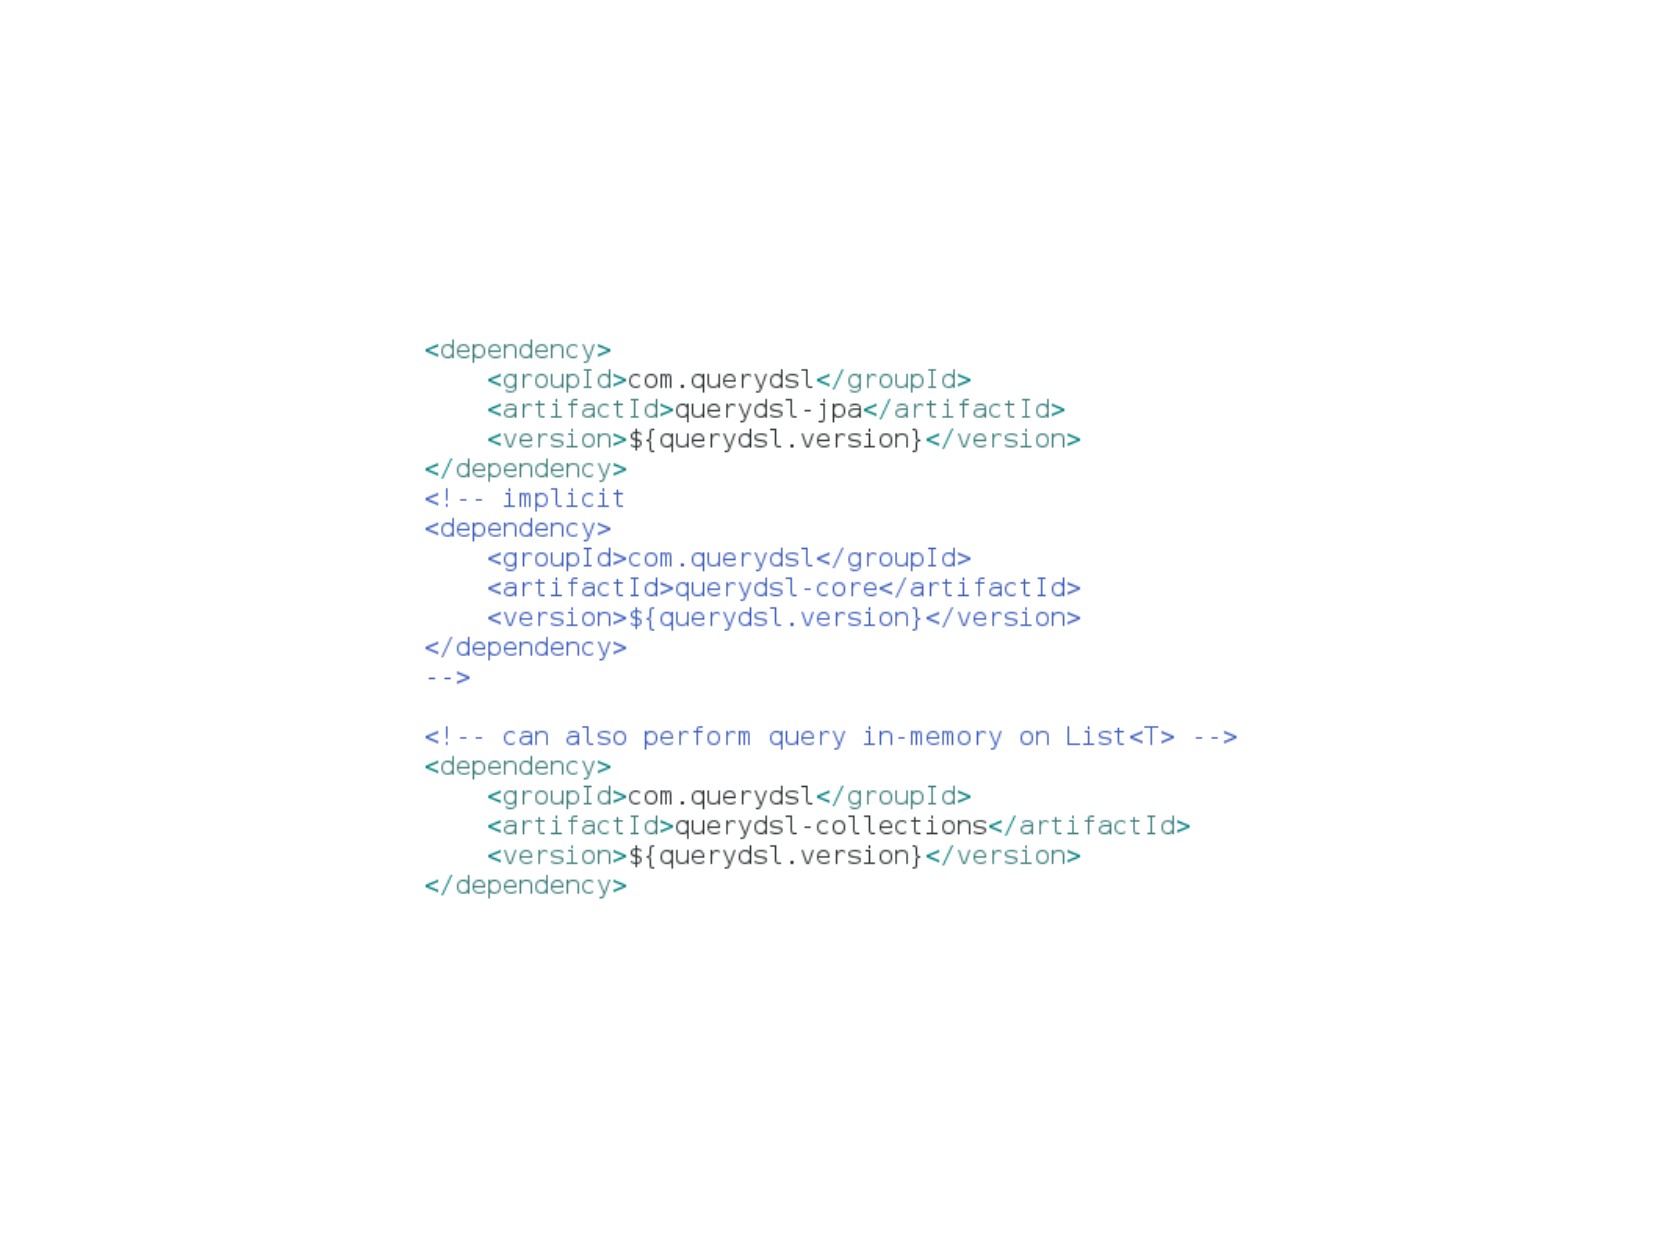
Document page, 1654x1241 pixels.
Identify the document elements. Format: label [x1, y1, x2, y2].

picture [415, 335, 1240, 905]
